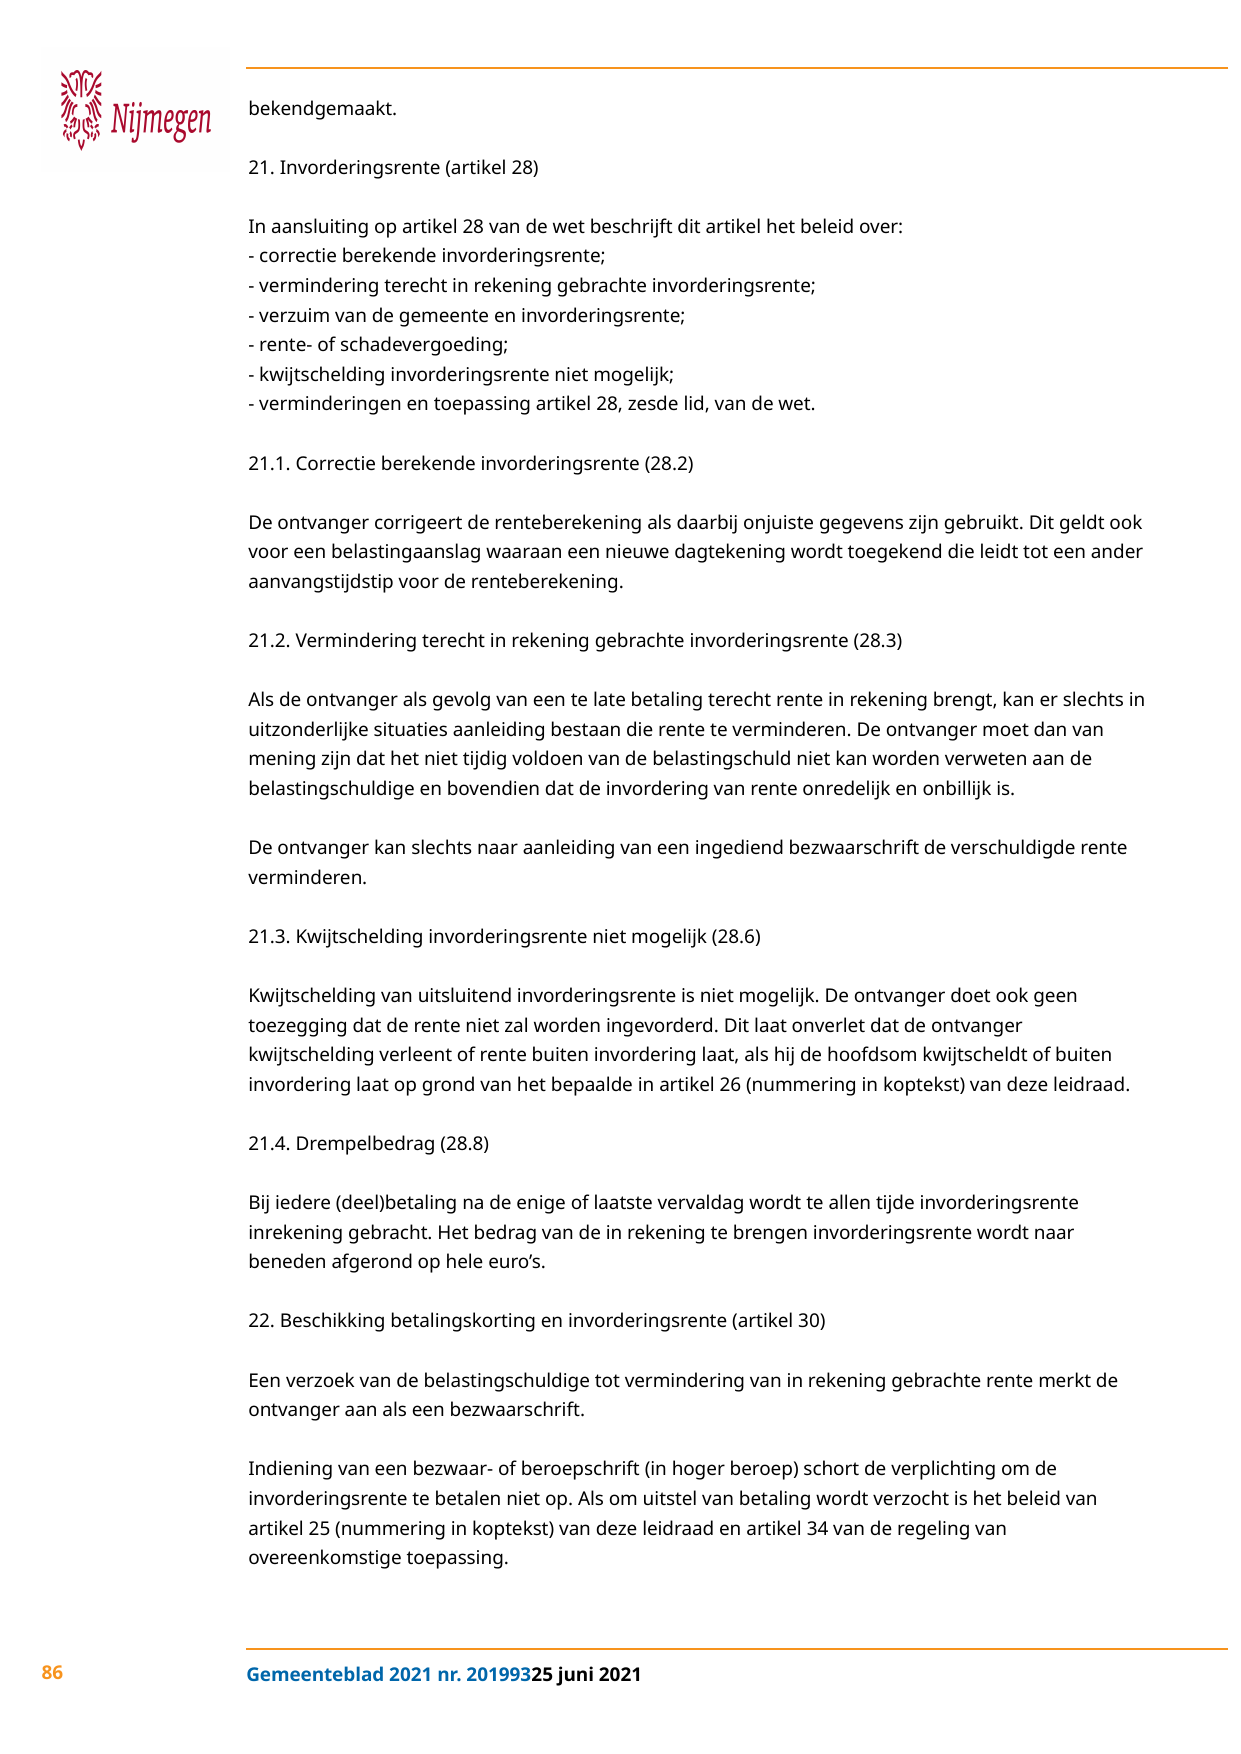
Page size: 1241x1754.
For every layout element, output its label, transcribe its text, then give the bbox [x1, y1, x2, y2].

text 21. Invorderingsrente (artikel 28) [248, 154, 1152, 180]
text Een verzoek van de belastingschuldige tot vermindering van in rekening gebrachte rente merkt de ontvanger aan als een bezwaarschrift. [248, 1367, 1152, 1422]
text Kwijtschelding van uitsluitend invorderingsrente is niet mogelijk. De ontvanger doet ook geen toezegging dat de rente niet zal worden ingevorderd. Dit laat onverlet dat de ontvanger kwijtschelding verleent of rente buiten invordering laat, als hij de hoofdsom kwijtscheldt of buiten invordering laat op grond van het bepaalde in artikel 26 (nummering in koptekst) van deze leidraad. [248, 982, 1152, 1097]
text De ontvanger corrigeert de renteberekening als daarbij onjuiste gegevens zijn gebruikt. Dit geldt ook voor een belastingaanslag waaraan een nieuwe dagtekening wordt toegekend die leidt tot een ander aanvangstijdstip voor de renteberekening. [248, 509, 1152, 594]
text Indiening van een bezwaar- of beroepschrift (in hoger beroep) schort de verplichting om de invorderingsrente te betalen niet op. Als om uitstel van betaling wordt verzocht is het beleid van artikel 25 (nummering in koptekst) van deze leidraad en artikel 34 van de regeling van overeenkomstige toepassing. [248, 1456, 1152, 1570]
text 21.1. Correctie berekende invorderingsrente (28.2) [248, 450, 1152, 476]
text - verzuim van de gemeente en invorderingsrente; [248, 302, 1152, 328]
text In aansluiting op artikel 28 van de wet beschrijft dit artikel het beleid over: [248, 213, 1152, 239]
text 21.3. Kwijtschelding invorderingsrente niet mogelijk (28.6) [248, 923, 1152, 949]
text De ontvanger kan slechts naar aanleiding van een ingediend bezwaarschrift de verschuldigde rente verminderen. [248, 834, 1152, 890]
text Bij iedere (deel)betaling na de enige of laatste vervaldag wordt te allen tijde invorderingsrente inrekening gebracht. Het bedrag van de in rekening te brengen invorderingsrente wordt naar beneden afgerond op hele euro’s. [248, 1189, 1152, 1274]
text - kwijtschelding invorderingsrente niet mogelijk; [248, 361, 1152, 387]
text 22. Beschikking betalingskorting en invorderingsrente (artikel 30) [248, 1308, 1152, 1333]
text 21.4. Drempelbedrag (28.8) [248, 1130, 1152, 1156]
text bekendgemaakt. [248, 95, 1152, 121]
text - vermindering terecht in rekening gebrachte invorderingsrente; [248, 272, 1152, 298]
picture [41, 47, 231, 172]
text Als de ontvanger als gevolg van een te late betaling terecht rente in rekening brengt, kan er slechts in uitzonderlijke situaties aanleiding bestaan die rente te verminderen. De ontvanger moet dan van mening zijn dat het niet tijdig voldoen van de belastingschuld niet kan worden verweten aan de belastingschuldige en bovendien dat de invordering van rente onredelijk en onbillijk is. [248, 686, 1152, 801]
text - correctie berekende invorderingsrente; [248, 243, 1152, 268]
text - rente- of schadevergoeding; [248, 331, 1152, 357]
text 21.2. Vermindering terecht in rekening gebrachte invorderingsrente (28.3) [248, 627, 1152, 653]
text - verminderingen en toepassing artikel 28, zesde lid, van de wet. [248, 391, 1152, 416]
